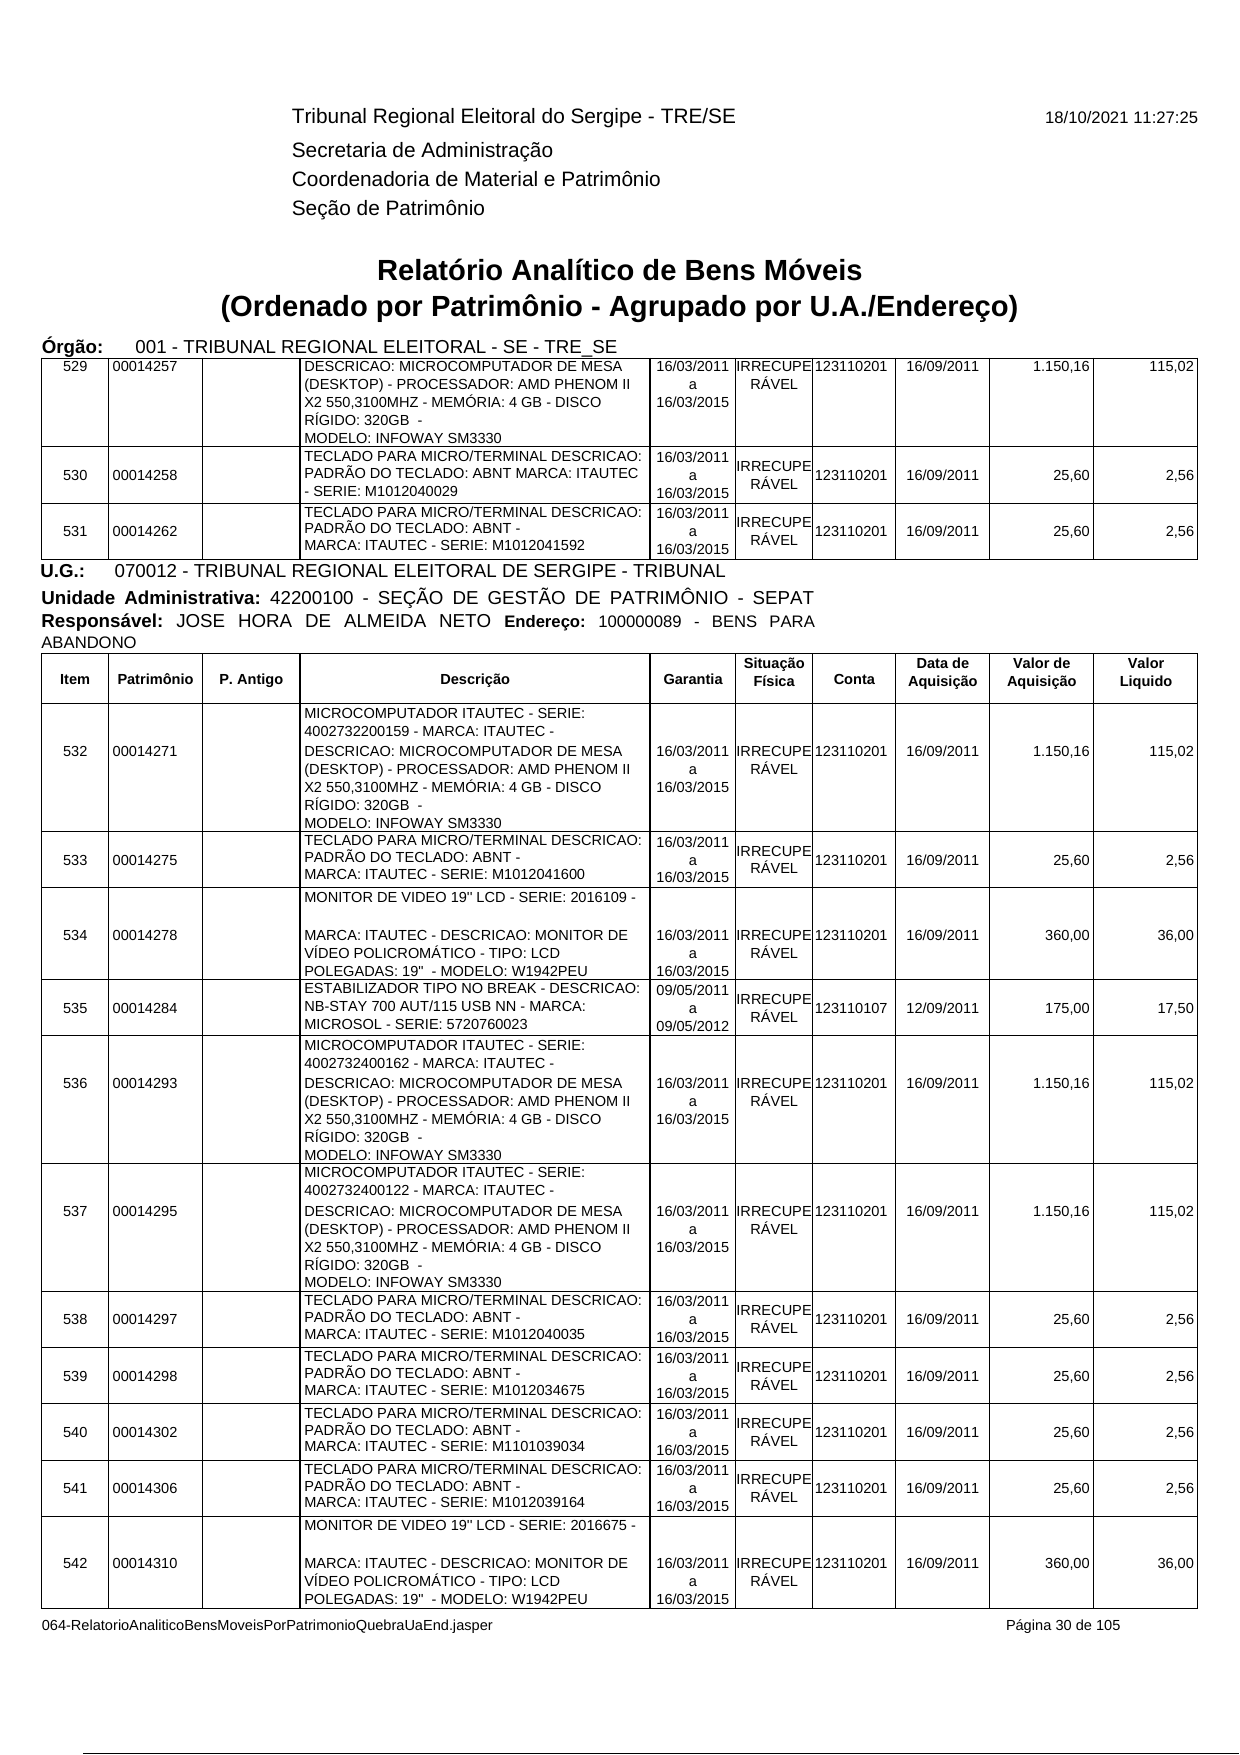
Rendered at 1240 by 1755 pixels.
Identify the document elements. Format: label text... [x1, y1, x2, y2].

table_cell 533 [42, 832, 108, 887]
table_cell [990, 704, 1093, 743]
table_cell 529 [42, 359, 108, 446]
table_cell 2,56 [1094, 832, 1197, 887]
table_cell 530 [42, 447, 108, 502]
table_header P. Antigo [203, 654, 299, 703]
table_cell TECLADO PARA MICRO/TERMINAL DESCRICAO: PADRÃO DO TECLADO: ABNT - MARCA: ITAUTEC - SERIE: M1012041592 [301, 504, 649, 559]
table_cell IRRECUPE RÁVEL [736, 832, 812, 887]
table_cell [896, 704, 989, 743]
table_cell [203, 447, 299, 502]
table_cell 00014295 [109, 1203, 202, 1291]
table_cell MICROCOMPUTADOR ITAUTEC - SERIE: 4002732400162 - MARCA: ITAUTEC - [301, 1036, 649, 1075]
table_cell 25,60 [990, 1404, 1093, 1459]
table_cell 2,56 [1094, 504, 1197, 559]
table_cell [203, 888, 299, 927]
table_header Situação Física [736, 654, 812, 703]
table_header Conta [813, 654, 895, 703]
table_cell 17,50 [1094, 980, 1197, 1035]
table_cell 531 [42, 504, 108, 559]
table_cell [896, 1036, 989, 1075]
table_cell 115,02 [1094, 359, 1197, 446]
table_cell [736, 1036, 812, 1075]
table_cell 123110201 [813, 1075, 895, 1163]
table_cell [813, 888, 895, 927]
table_cell 540 [42, 1404, 108, 1459]
table_cell 16/03/2011 a 16/03/2015 [651, 1292, 735, 1347]
table_cell 16/03/2011 a 16/03/2015 [651, 1203, 735, 1291]
table_cell 12/09/2011 [896, 980, 989, 1035]
table_cell 2,56 [1094, 447, 1197, 502]
table_cell 16/09/2011 [896, 927, 989, 979]
table_cell [1094, 1517, 1197, 1555]
table_cell 25,60 [990, 1461, 1093, 1516]
table_cell 16/09/2011 [896, 1203, 989, 1291]
table_cell 16/03/2011 a 16/03/2015 [651, 832, 735, 887]
table_header Patrimônio [109, 654, 202, 703]
table_cell MONITOR DE VIDEO 19'' LCD - SERIE: 2016109 - [301, 888, 649, 927]
table_cell 123110201 [813, 1203, 895, 1291]
table_header Descrição [301, 654, 649, 703]
table_cell [109, 888, 202, 927]
table_cell 123110201 [813, 359, 895, 446]
table_cell 123110201 [813, 832, 895, 887]
table_cell 123110107 [813, 980, 895, 1035]
text Unidade Administrativa: 42200100 - SEÇÃO DE GESTÃO DE PATRIMÔNIO - SEPAT Responsável: JOSE HORA DE ALMEIDA NETO Endereço: 100000089 - BENS PARA ABANDONO [41, 587, 815, 652]
table_cell TECLADO PARA MICRO/TERMINAL DESCRICAO: PADRÃO DO TECLADO: ABNT - MARCA: ITAUTEC - SERIE: M1012041600 [301, 832, 649, 887]
table_cell [896, 1517, 989, 1555]
table_cell DESCRICAO: MICROCOMPUTADOR DE MESA (DESKTOP) - PROCESSADOR: AMD PHENOM II X2 550,3100MHZ - MEMÓRIA: 4 GB - DISCO RÍGIDO: 320GB - MODELO: INFOWAY SM3330 [301, 1203, 649, 1291]
table_cell [736, 888, 812, 927]
table_cell DESCRICAO: MICROCOMPUTADOR DE MESA (DESKTOP) - PROCESSADOR: AMD PHENOM II X2 550,3100MHZ - MEMÓRIA: 4 GB - DISCO RÍGIDO: 320GB - MODELO: INFOWAY SM3330 [301, 1075, 649, 1163]
table_cell [651, 1036, 735, 1075]
table_cell ESTABILIZADOR TIPO NO BREAK - DESCRICAO: NB-STAY 700 AUT/115 USB NN - MARCA: MICROSOL - SERIE: 5720760023 [301, 980, 649, 1035]
table_cell 537 [42, 1203, 108, 1291]
table_cell [990, 1164, 1093, 1202]
table_cell 16/09/2011 [896, 1461, 989, 1516]
table_cell 115,02 [1094, 1203, 1197, 1291]
table_cell 00014297 [109, 1292, 202, 1347]
table_cell 16/03/2011 a 16/03/2015 [651, 743, 735, 831]
table_cell 115,02 [1094, 1075, 1197, 1163]
table_cell [42, 1036, 108, 1075]
table_cell 360,00 [990, 1555, 1093, 1608]
table_cell [990, 1036, 1093, 1075]
table_cell [203, 1075, 299, 1163]
table_cell 541 [42, 1461, 108, 1516]
table_cell 16/09/2011 [896, 1404, 989, 1459]
table_cell 123110201 [813, 743, 895, 831]
table_cell TECLADO PARA MICRO/TERMINAL DESCRICAO: PADRÃO DO TECLADO: ABNT - MARCA: ITAUTEC - SERIE: M1012039164 [301, 1461, 649, 1516]
table_cell 25,60 [990, 447, 1093, 502]
table_cell [990, 888, 1093, 927]
table_header Item [42, 654, 108, 703]
table_cell TECLADO PARA MICRO/TERMINAL DESCRICAO: PADRÃO DO TECLADO: ABNT - MARCA: ITAUTEC - SERIE: M1012040035 [301, 1292, 649, 1347]
table_header Data de Aquisição [896, 654, 989, 703]
table_cell [42, 888, 108, 927]
table_cell TECLADO PARA MICRO/TERMINAL DESCRICAO: PADRÃO DO TECLADO: ABNT - MARCA: ITAUTEC - SERIE: M1101039034 [301, 1404, 649, 1459]
table_cell 16/09/2011 [896, 1075, 989, 1163]
table_cell 115,02 [1094, 743, 1197, 831]
table_cell [203, 1517, 299, 1555]
table_cell 175,00 [990, 980, 1093, 1035]
table_cell 00014258 [109, 447, 202, 502]
table_cell MICROCOMPUTADOR ITAUTEC - SERIE: 4002732400122 - MARCA: ITAUTEC - [301, 1164, 649, 1202]
table_cell 123110201 [813, 1292, 895, 1347]
table_cell [203, 1164, 299, 1202]
table_cell 16/09/2011 [896, 1348, 989, 1403]
table_cell IRRECUPE RÁVEL [736, 1404, 812, 1459]
table_cell 2,56 [1094, 1348, 1197, 1403]
table_cell TECLADO PARA MICRO/TERMINAL DESCRICAO: PADRÃO DO TECLADO: ABNT MARCA: ITAUTEC - SERIE: M1012040029 [301, 447, 649, 502]
table_cell 1.150,16 [990, 1075, 1093, 1163]
table_cell 1.150,16 [990, 743, 1093, 831]
table_cell 538 [42, 1292, 108, 1347]
table_cell [1094, 1036, 1197, 1075]
table_cell TECLADO PARA MICRO/TERMINAL DESCRICAO: PADRÃO DO TECLADO: ABNT - MARCA: ITAUTEC - SERIE: M1012034675 [301, 1348, 649, 1403]
table_cell 16/03/2011 a 16/03/2015 [651, 1075, 735, 1163]
table_cell 00014306 [109, 1461, 202, 1516]
table_cell [203, 504, 299, 559]
table_cell IRRECUPE RÁVEL [736, 359, 812, 446]
table_cell [203, 743, 299, 831]
table_cell 16/03/2011 a 16/03/2015 [651, 1555, 735, 1608]
table_cell 16/09/2011 [896, 1555, 989, 1608]
table_cell [736, 1164, 812, 1202]
table_cell IRRECUPE RÁVEL [736, 1292, 812, 1347]
table_header Valor Liquido [1094, 654, 1197, 703]
table_cell 123110201 [813, 1404, 895, 1459]
table_cell [813, 1517, 895, 1555]
table_header Valor de Aquisição [990, 654, 1093, 703]
table_cell [203, 1555, 299, 1608]
table_cell 16/03/2011 a 16/03/2015 [651, 1348, 735, 1403]
table_cell [203, 359, 299, 446]
table_cell [203, 1461, 299, 1516]
table_cell IRRECUPE RÁVEL [736, 447, 812, 502]
table_cell [813, 1164, 895, 1202]
table_cell [203, 1036, 299, 1075]
table_cell IRRECUPE RÁVEL [736, 1555, 812, 1608]
table_cell IRRECUPE RÁVEL [736, 980, 812, 1035]
table_cell 2,56 [1094, 1292, 1197, 1347]
table_cell [109, 1036, 202, 1075]
table_cell 532 [42, 743, 108, 831]
table_cell [42, 1164, 108, 1202]
table_cell [896, 1164, 989, 1202]
table_cell 00014302 [109, 1404, 202, 1459]
table_cell 25,60 [990, 832, 1093, 887]
table_cell IRRECUPE RÁVEL [736, 1348, 812, 1403]
table_cell 360,00 [990, 927, 1093, 979]
table_cell [203, 927, 299, 979]
table_cell 1.150,16 [990, 1203, 1093, 1291]
table_cell 123110201 [813, 1461, 895, 1516]
table_cell 16/09/2011 [896, 1292, 989, 1347]
table_cell 25,60 [990, 1348, 1093, 1403]
table_cell 16/03/2011 a 16/03/2015 [651, 504, 735, 559]
table_cell DESCRICAO: MICROCOMPUTADOR DE MESA (DESKTOP) - PROCESSADOR: AMD PHENOM II X2 550,3100MHZ - MEMÓRIA: 4 GB - DISCO RÍGIDO: 320GB - MODELO: INFOWAY SM3330 [301, 743, 649, 831]
table_cell 534 [42, 927, 108, 979]
table_cell 00014310 [109, 1555, 202, 1608]
table_header Garantia [651, 654, 735, 703]
table_cell [109, 1164, 202, 1202]
table_cell IRRECUPE RÁVEL [736, 927, 812, 979]
table_cell [203, 704, 299, 743]
table_cell [1094, 704, 1197, 743]
table_cell 00014271 [109, 743, 202, 831]
table_cell [1094, 1164, 1197, 1202]
table_cell 00014278 [109, 927, 202, 979]
table_cell IRRECUPE RÁVEL [736, 743, 812, 831]
table_cell [813, 704, 895, 743]
table_cell 00014262 [109, 504, 202, 559]
table_cell IRRECUPE RÁVEL [736, 504, 812, 559]
table_cell [651, 1164, 735, 1202]
table_cell 16/03/2011 a 16/03/2015 [651, 447, 735, 502]
table_cell 16/09/2011 [896, 504, 989, 559]
table_cell 16/09/2011 [896, 832, 989, 887]
table_cell 16/03/2011 a 16/03/2015 [651, 359, 735, 446]
table_cell [203, 832, 299, 887]
table_cell 1.150,16 [990, 359, 1093, 446]
table_cell MONITOR DE VIDEO 19'' LCD - SERIE: 2016675 - [301, 1517, 649, 1555]
table_cell [203, 1203, 299, 1291]
table_cell 00014298 [109, 1348, 202, 1403]
table_cell DESCRICAO: MICROCOMPUTADOR DE MESA (DESKTOP) - PROCESSADOR: AMD PHENOM II X2 550,3100MHZ - MEMÓRIA: 4 GB - DISCO RÍGIDO: 320GB - MODELO: INFOWAY SM3330 [301, 359, 649, 446]
table_cell [203, 980, 299, 1035]
table_cell 16/09/2011 [896, 447, 989, 502]
table_cell 00014293 [109, 1075, 202, 1163]
table_cell 536 [42, 1075, 108, 1163]
table_cell [203, 1292, 299, 1347]
table_cell [203, 1404, 299, 1459]
table_cell 16/09/2011 [896, 743, 989, 831]
table_cell [896, 888, 989, 927]
table_cell [203, 1348, 299, 1403]
table_cell 123110201 [813, 927, 895, 979]
table_cell 542 [42, 1555, 108, 1608]
table_cell 25,60 [990, 1292, 1093, 1347]
table_cell [42, 704, 108, 743]
table_cell IRRECUPE RÁVEL [736, 1075, 812, 1163]
table_cell 16/03/2011 a 16/03/2015 [651, 1404, 735, 1459]
table_cell [651, 1517, 735, 1555]
table_cell 123110201 [813, 504, 895, 559]
table_cell 36,00 [1094, 1555, 1197, 1608]
table_cell [109, 1517, 202, 1555]
table_cell IRRECUPE RÁVEL [736, 1461, 812, 1516]
table_cell 2,56 [1094, 1461, 1197, 1516]
table_cell MARCA: ITAUTEC - DESCRICAO: MONITOR DE VÍDEO POLICROMÁTICO - TIPO: LCD POLEGADAS: 19" - MODELO: W1942PEU [301, 1555, 649, 1608]
table_cell 16/03/2011 a 16/03/2015 [651, 927, 735, 979]
table_cell 16/03/2011 a 16/03/2015 [651, 1461, 735, 1516]
table_cell 00014284 [109, 980, 202, 1035]
table_cell [42, 1517, 108, 1555]
table_cell 25,60 [990, 504, 1093, 559]
table_cell 539 [42, 1348, 108, 1403]
table_cell [1094, 888, 1197, 927]
table_cell [651, 704, 735, 743]
table_cell [651, 888, 735, 927]
table_cell 123110201 [813, 1555, 895, 1608]
table_cell 123110201 [813, 1348, 895, 1403]
table_cell [990, 1517, 1093, 1555]
table_cell 09/05/2011 a 09/05/2012 [651, 980, 735, 1035]
table_cell [109, 704, 202, 743]
table_cell MICROCOMPUTADOR ITAUTEC - SERIE: 4002732200159 - MARCA: ITAUTEC - [301, 704, 649, 743]
table_cell 535 [42, 980, 108, 1035]
table_cell [736, 1517, 812, 1555]
table_cell 2,56 [1094, 1404, 1197, 1459]
table_cell 00014257 [109, 359, 202, 446]
table_cell 36,00 [1094, 927, 1197, 979]
table_cell IRRECUPE RÁVEL [736, 1203, 812, 1291]
table_cell 123110201 [813, 447, 895, 502]
table_cell [813, 1036, 895, 1075]
text U.G.: 070012 - TRIBUNAL REGIONAL ELEITORAL DE SERGIPE - TRIBUNAL [40, 560, 1089, 581]
table_cell 00014275 [109, 832, 202, 887]
table_cell MARCA: ITAUTEC - DESCRICAO: MONITOR DE VÍDEO POLICROMÁTICO - TIPO: LCD POLEGADAS: 19" - MODELO: W1942PEU [301, 927, 649, 979]
table_cell [736, 704, 812, 743]
table_cell 16/09/2011 [896, 359, 989, 446]
